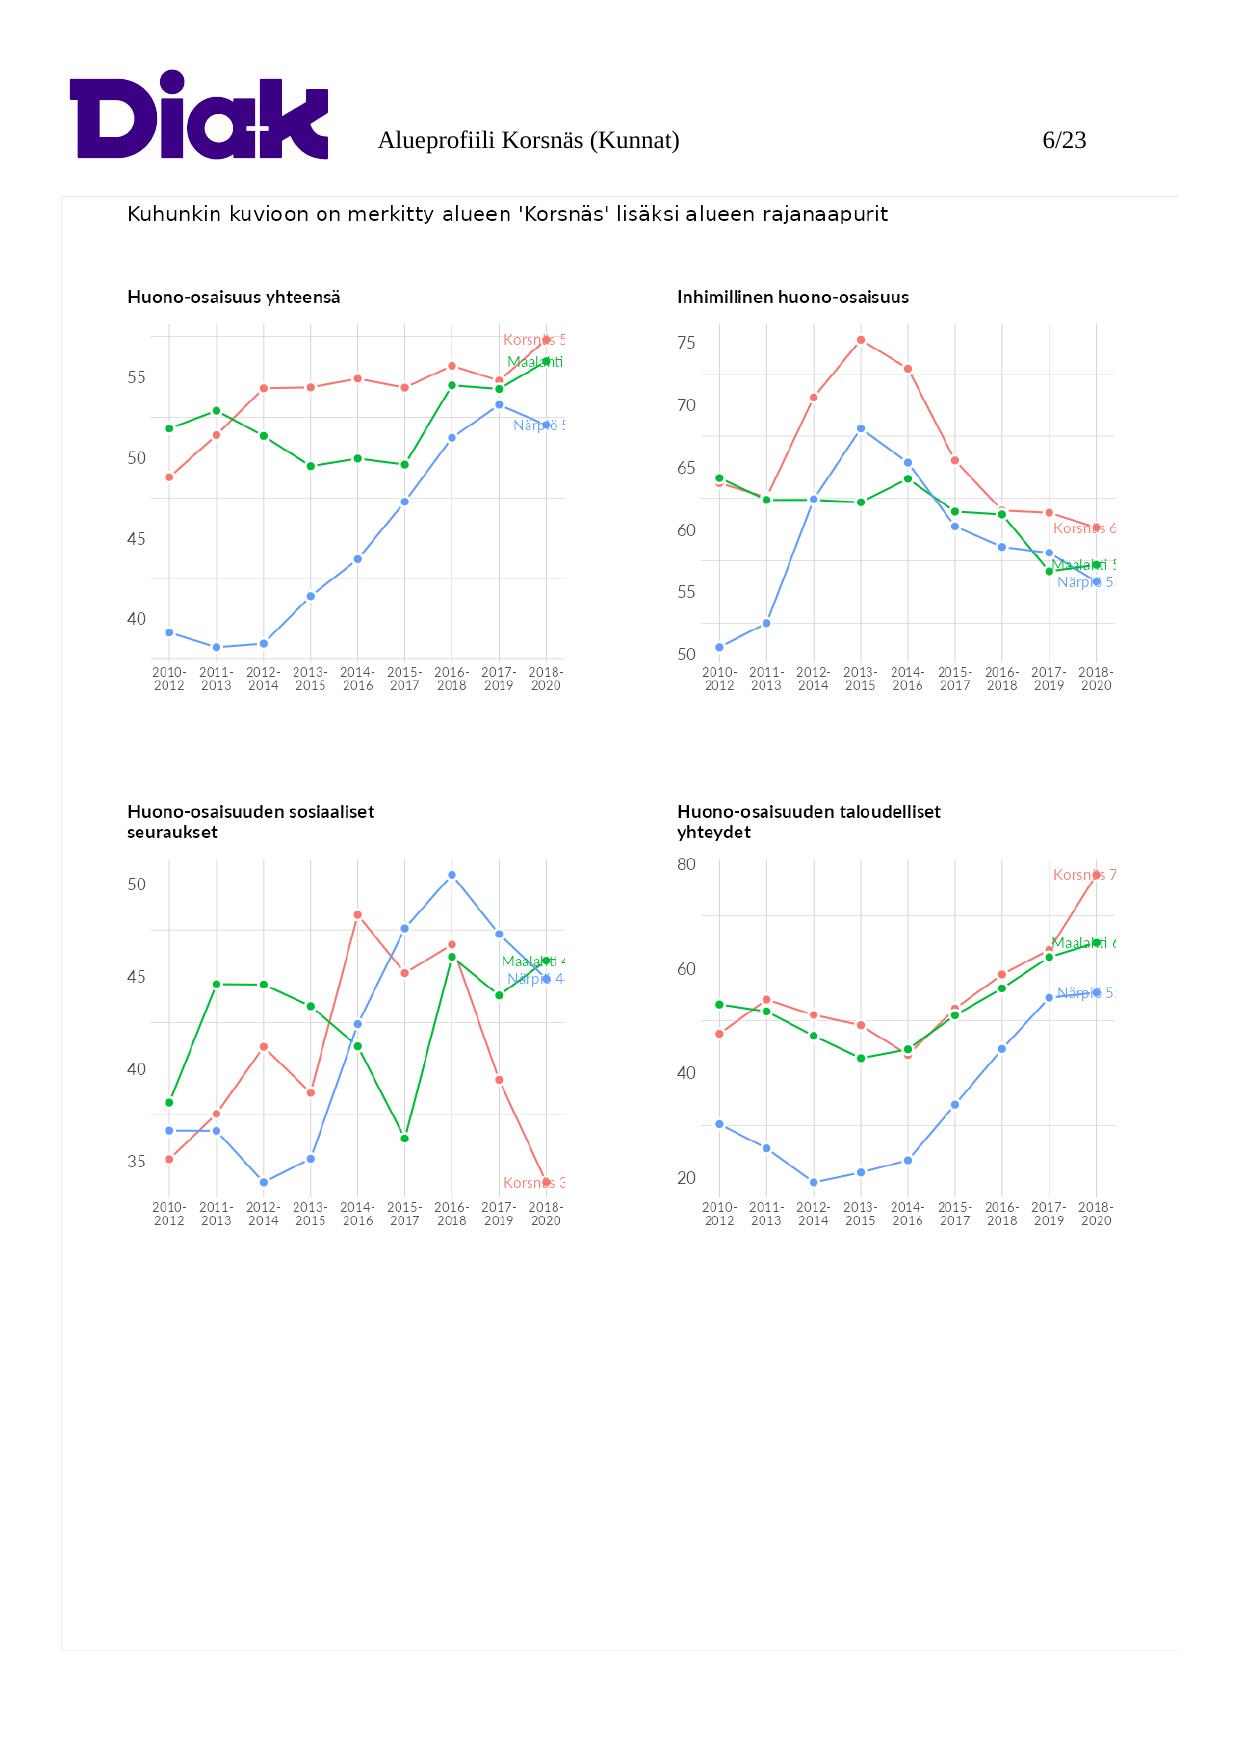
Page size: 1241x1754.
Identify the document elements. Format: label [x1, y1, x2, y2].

picture [61, 196, 1179, 1651]
